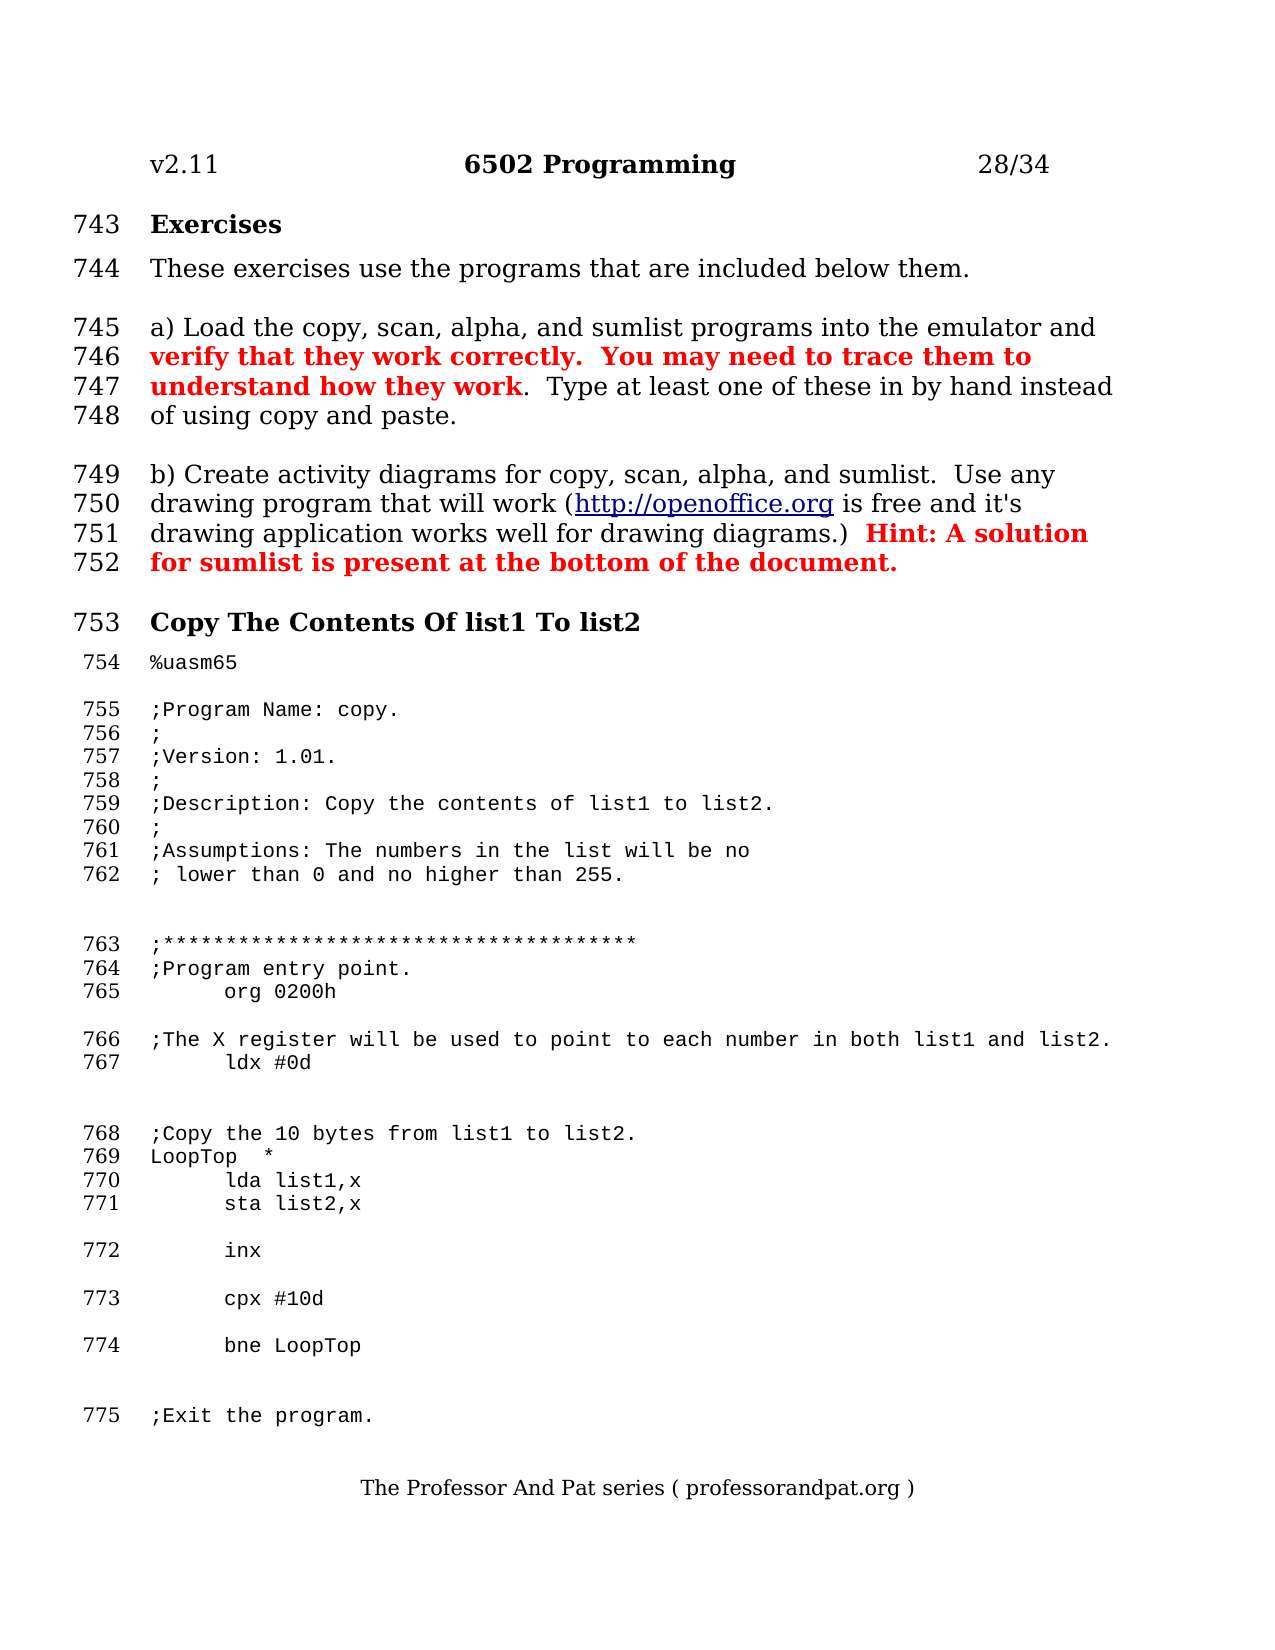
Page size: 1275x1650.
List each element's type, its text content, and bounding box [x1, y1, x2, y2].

text b) Create activity diagrams for copy, scan, alpha, and sumlist. Use any drawing program that will work (http://openoffice.org is free and it's drawing application works well for drawing diagrams.) Hint: A solution for sumlist is present at the bottom of the document. [150, 460, 1125, 577]
text LoopTop * [150, 1146, 1125, 1170]
text ; lower than 0 and no higher than 255. [150, 864, 1125, 887]
text ; [150, 817, 1125, 840]
text ;Version: 1.01. [150, 746, 1125, 770]
text ;Program entry point. [150, 958, 1125, 982]
text sta list2,x [150, 1193, 1125, 1217]
text ;Program Name: copy. [150, 699, 1125, 723]
text ; [150, 770, 1125, 793]
text %uasm65 [150, 652, 1125, 676]
text ; [150, 723, 1125, 746]
text ;The X register will be used to point to each number in both list1 and list2. [150, 1029, 1125, 1052]
text org 0200h [150, 982, 1125, 1005]
text bne LoopTop [150, 1335, 1125, 1358]
text ;Exit the program. [150, 1405, 1125, 1429]
text ;Assumptions: The numbers in the list will be no [150, 840, 1125, 864]
text ;Copy the 10 bytes from list1 to list2. [150, 1123, 1125, 1146]
text ldx #0d [150, 1052, 1125, 1076]
text inx [150, 1241, 1125, 1264]
text a) Load the copy, scan, alpha, and sumlist programs into the emulator and verify that they work correctly. You may need to trace them to understand how they work. Type at least one of these in by hand instead of using copy and paste. [150, 313, 1125, 431]
text ;************************************** [150, 934, 1125, 958]
subtitle Copy The Contents Of list1 To list2 [150, 607, 1125, 637]
text lda list1,x [150, 1170, 1125, 1193]
text These exercises use the programs that are included below them. [150, 254, 1125, 284]
subtitle Exercises [150, 210, 1125, 239]
text ;Description: Copy the contents of list1 to list2. [150, 793, 1125, 817]
text cpx #10d [150, 1288, 1125, 1311]
